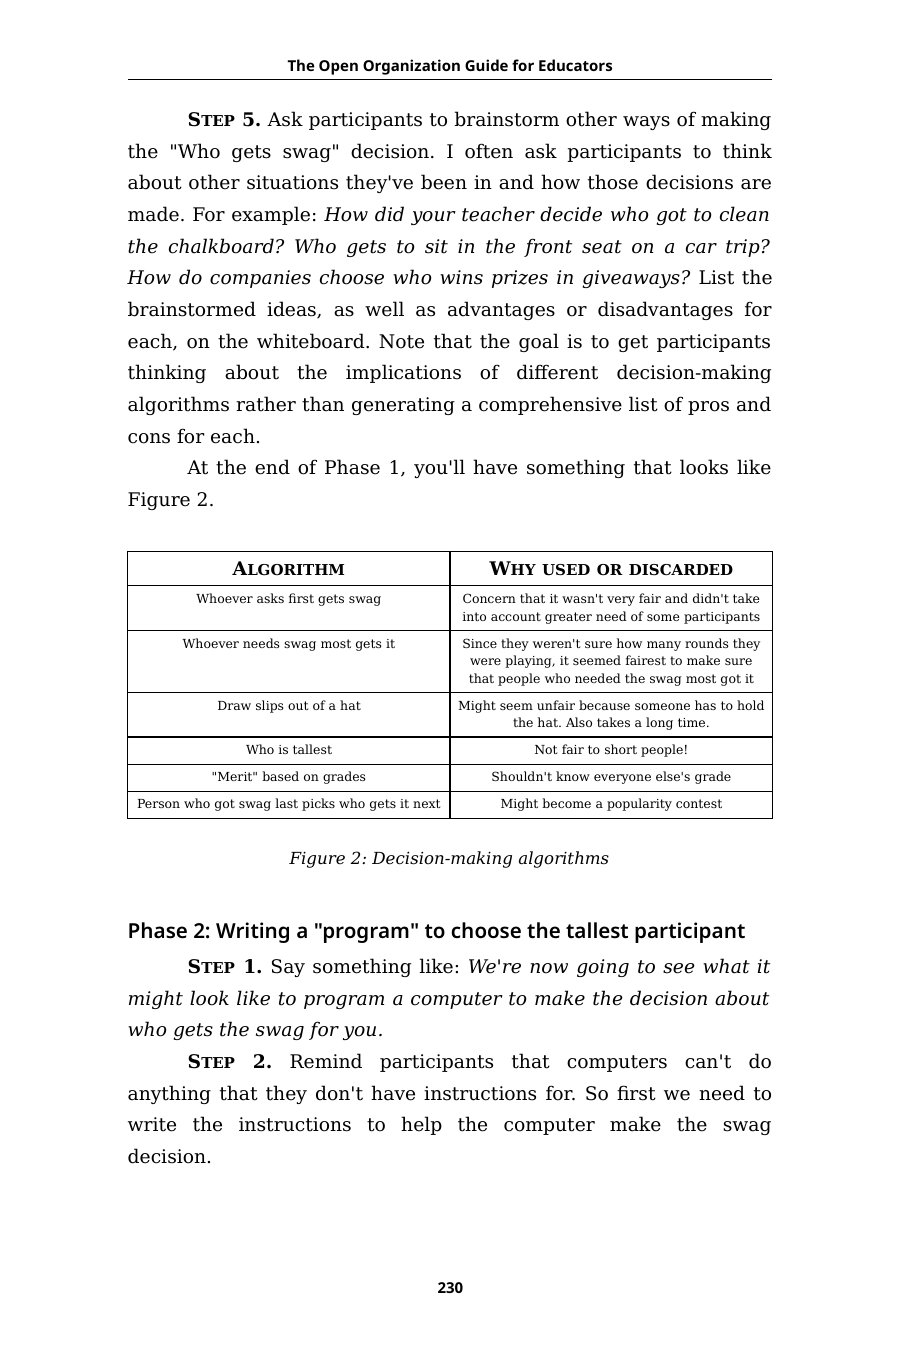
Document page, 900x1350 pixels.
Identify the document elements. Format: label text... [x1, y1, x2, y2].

table_cell "Merit" based on grades [128, 765, 449, 791]
table_cell Might seem unfair because someone has to hold the hat. Also takes a long time. [451, 693, 772, 736]
text Step 5. Ask participants to brainstorm other ways of making the "Who gets swag" decision. I often ask participants to think about other situations they've been in and how those decisions are made. For example: How did your teacher decide who got to clean the chalkboard? Who gets to sit in the front seat on a car trip? How do companies choose who wins prizes in giveaways? List the brainstormed ideas, as well as advantages or disadvantages for each, on the whiteboard. Note that the goal is to get participants thinking about the implications of different decision-making algorithms rather than generating a comprehensive list of pros and cons for each. [127, 109, 772, 447]
table_cell Whoever needs swag most gets it [128, 631, 449, 692]
table_cell Whoever asks first gets swag [128, 586, 449, 630]
table_cell Concern that it wasn't very fair and didn't take into account greater need of some participants [451, 586, 772, 630]
table_cell Shouldn't know everyone else's grade [451, 765, 772, 791]
subtitle Phase 2: Writing a "program" to choose the tallest participant [127, 919, 772, 943]
table_header Why used or discarded [451, 552, 772, 585]
text Step 1. Say something like: We're now going to see what it might look like to program a computer to make the decision about who gets the swag for you. [127, 956, 772, 1041]
table_cell Person who got swag last picks who gets it next [128, 792, 449, 818]
table_header Algorithm [128, 552, 449, 585]
table_cell Who is tallest [128, 738, 449, 763]
table_cell Not fair to short people! [451, 738, 772, 763]
text Figure 2: Decision-making algorithms [127, 849, 772, 868]
table_cell Might become a popularity contest [451, 792, 772, 818]
table_cell Since they weren't sure how many rounds they were playing, it seemed fairest to make sure that people who needed the swag most got it [451, 631, 772, 692]
table_cell Draw slips out of a hat [128, 693, 449, 736]
text At the end of Phase 1, you'll have something that looks like Figure 2. [127, 457, 772, 511]
text Step 2. Remind participants that computers can't do anything that they don't have instructions for. So first we need to write the instructions to help the computer make the swag decision. [127, 1051, 772, 1168]
